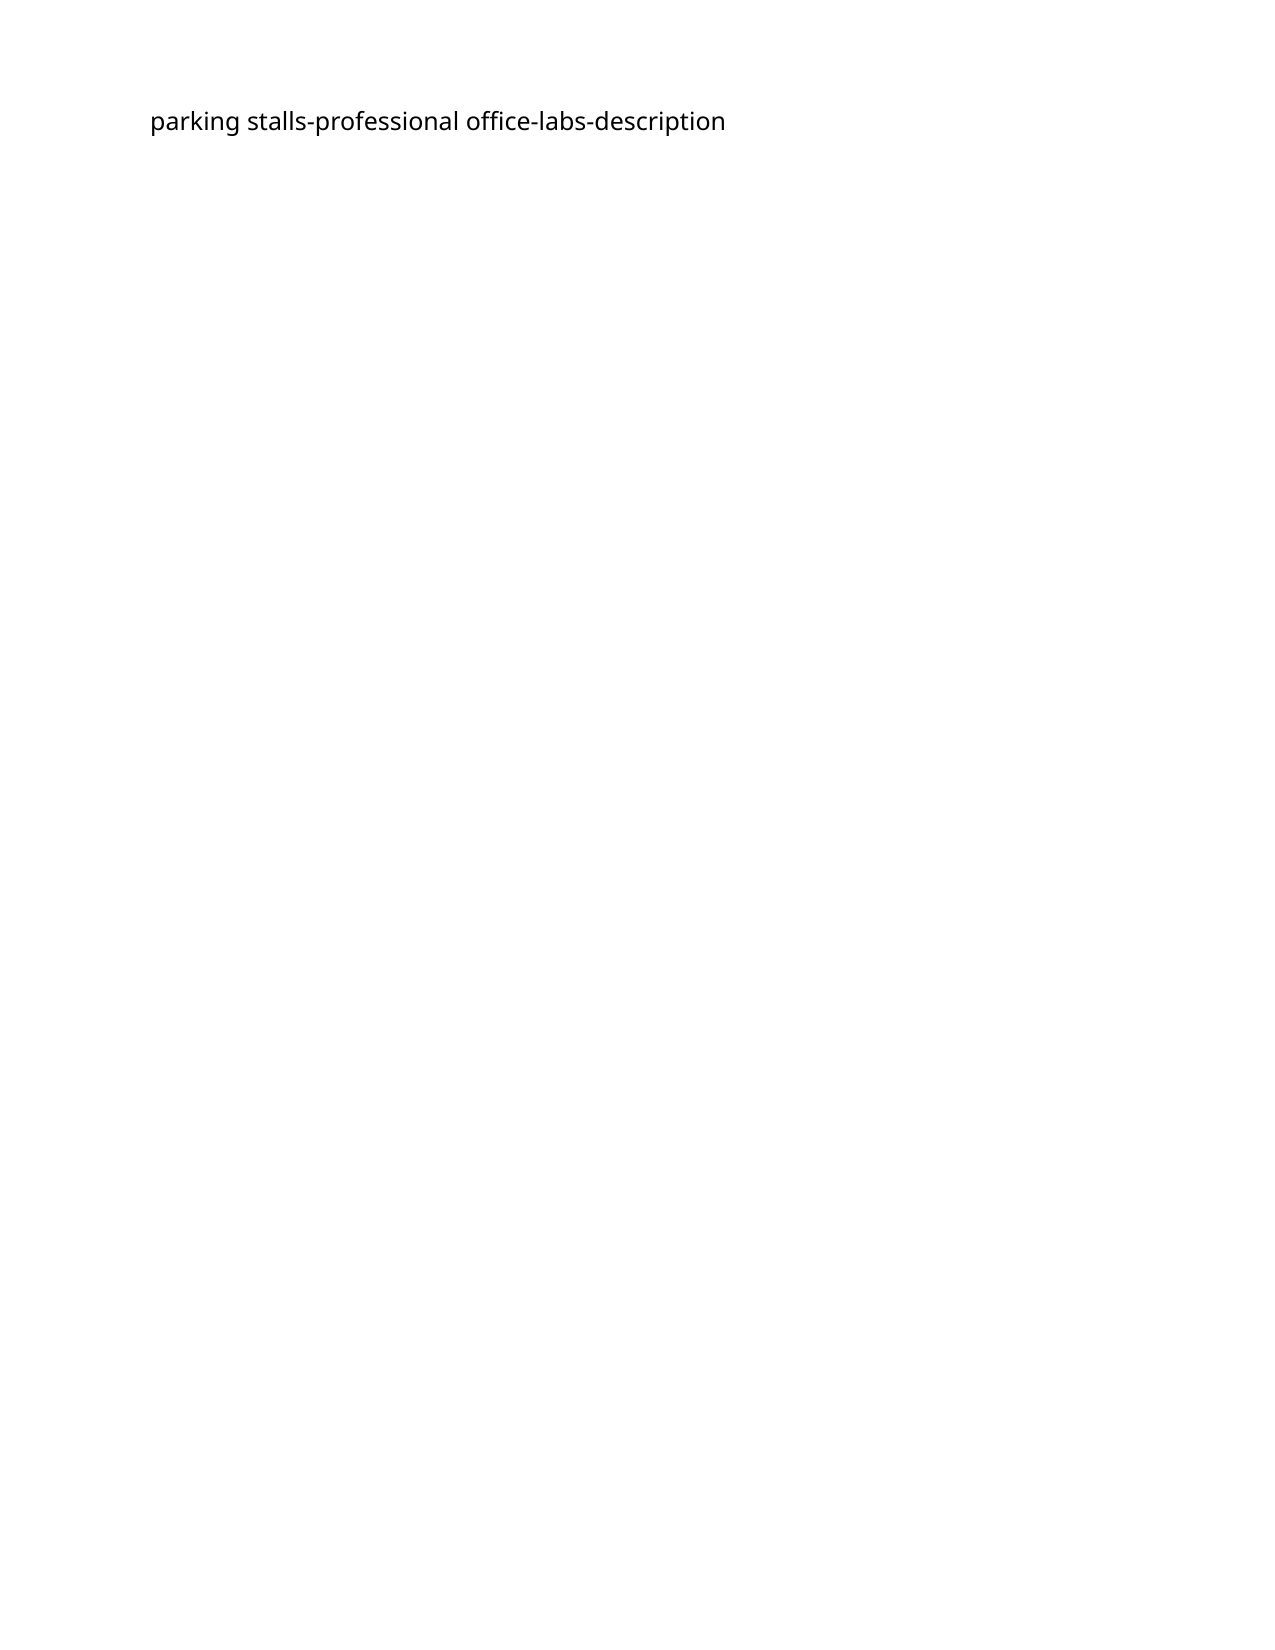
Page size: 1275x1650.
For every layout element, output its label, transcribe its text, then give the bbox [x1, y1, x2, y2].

text parking stalls-professional office-labs-description [150, 104, 1125, 138]
